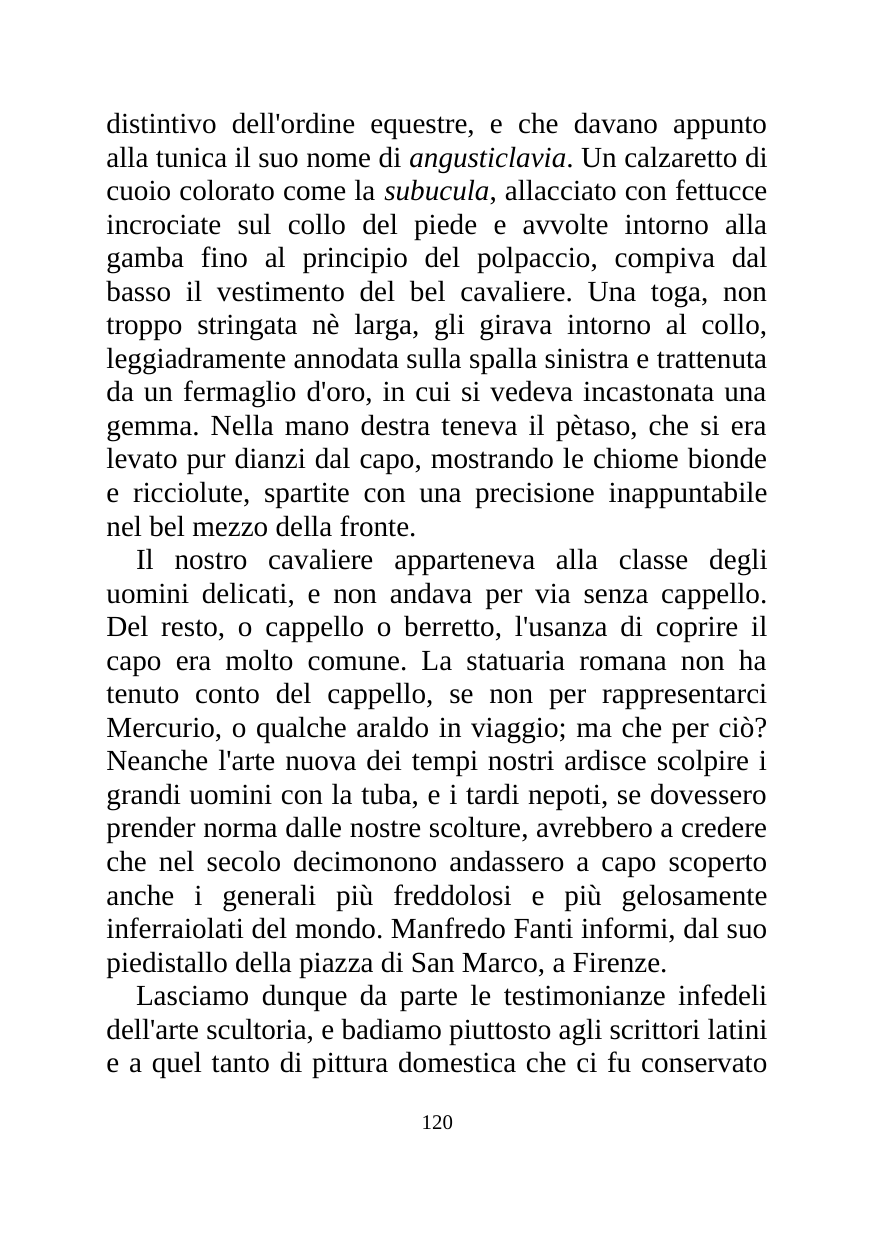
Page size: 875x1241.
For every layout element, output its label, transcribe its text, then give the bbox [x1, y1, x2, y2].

text Il nostro cavaliere apparteneva alla classe degli uomini delicati, e non andava per via senza cappello. Del resto, o cappello o berretto, l'usanza di coprire il capo era molto comune. La statuaria romana non ha tenuto conto del cappello, se non per rappresentarci Mercurio, o qualche araldo in viaggio; ma che per ciò? Neanche l'arte nuova dei tempi nostri ardisce scolpire i grandi uomini con la tuba, e i tardi nepoti, se dovessero prender norma dalle nostre scolture, avrebbero a credere che nel secolo decimonono andassero a capo scoperto anche i generali più freddolosi e più gelosamente inferraiolati del mondo. Manfredo Fanti informi, dal suo piedistallo della piazza di San Marco, a Firenze. [106, 542, 768, 978]
text Lasciamo dunque da parte le testimonianze infedeli dell'arte scultoria, e badiamo piuttosto agli scrittori latini e a quel tanto di pittura domestica che ci fu conservato [106, 978, 768, 1079]
text distintivo dell'ordine equestre, e che davano appunto alla tunica il suo nome di angusticlavia. Un calzaretto di cuoio colorato come la subucula, allacciato con fettucce incrociate sul collo del piede e avvolte intorno alla gamba fino al principio del polpaccio, compiva dal basso il vestimento del bel cavaliere. Una toga, non troppo stringata nè larga, gli girava intorno al collo, leggiadramente annodata sulla spalla sinistra e trattenuta da un fermaglio d'oro, in cui si vedeva incastonata una gemma. Nella mano destra teneva il pètaso, che si era levato pur dianzi dal capo, mostrando le chiome bionde e ricciolute, spartite con una precisione inappuntabile nel bel mezzo della fronte. [106, 106, 768, 542]
